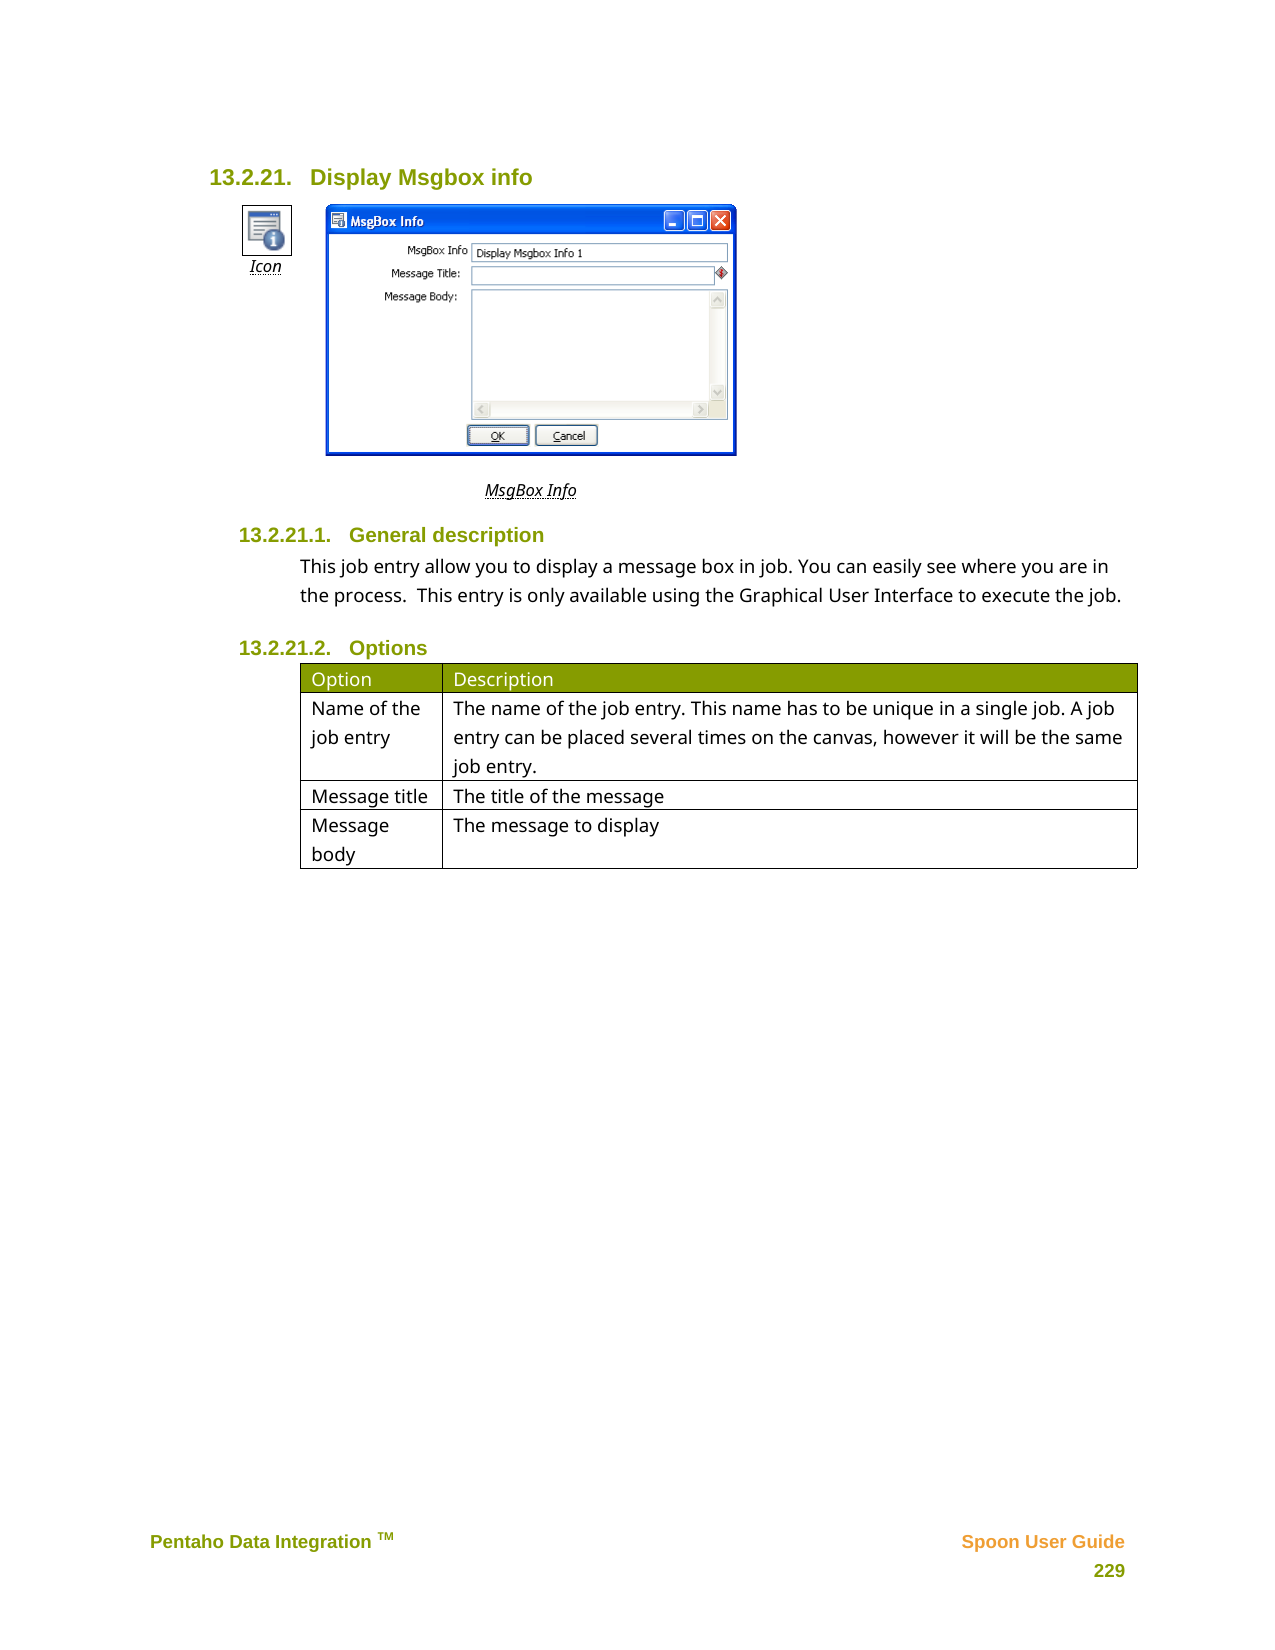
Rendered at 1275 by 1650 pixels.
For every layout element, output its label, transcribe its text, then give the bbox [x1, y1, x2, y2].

subtitle Options [239, 627, 1125, 662]
table_cell The title of the message [443, 781, 1137, 809]
table_cell Message title [301, 781, 442, 809]
table_cell Message body [301, 810, 442, 867]
subtitle General description [239, 515, 1125, 549]
picture [244, 208, 289, 252]
table_header Description [443, 664, 1137, 692]
text Icon [241, 254, 292, 278]
table_cell The message to display [443, 810, 1137, 867]
text This job entry allow you to display a message box in job. You can easily see where you are in the process. This entry is only available using the Graphical User Interface to execute the job. [300, 550, 1125, 608]
table_cell The name of the job entry. This name has to be unique in a single job. A job entry can be placed several times on the canvas, however it will be the same job entry. [443, 693, 1137, 780]
text MsgBox Info [326, 478, 738, 501]
table_header Option [301, 664, 442, 692]
picture [325, 204, 737, 456]
subtitle Display Msgbox info [209, 157, 1125, 192]
table_cell Name of the job entry [301, 693, 442, 780]
